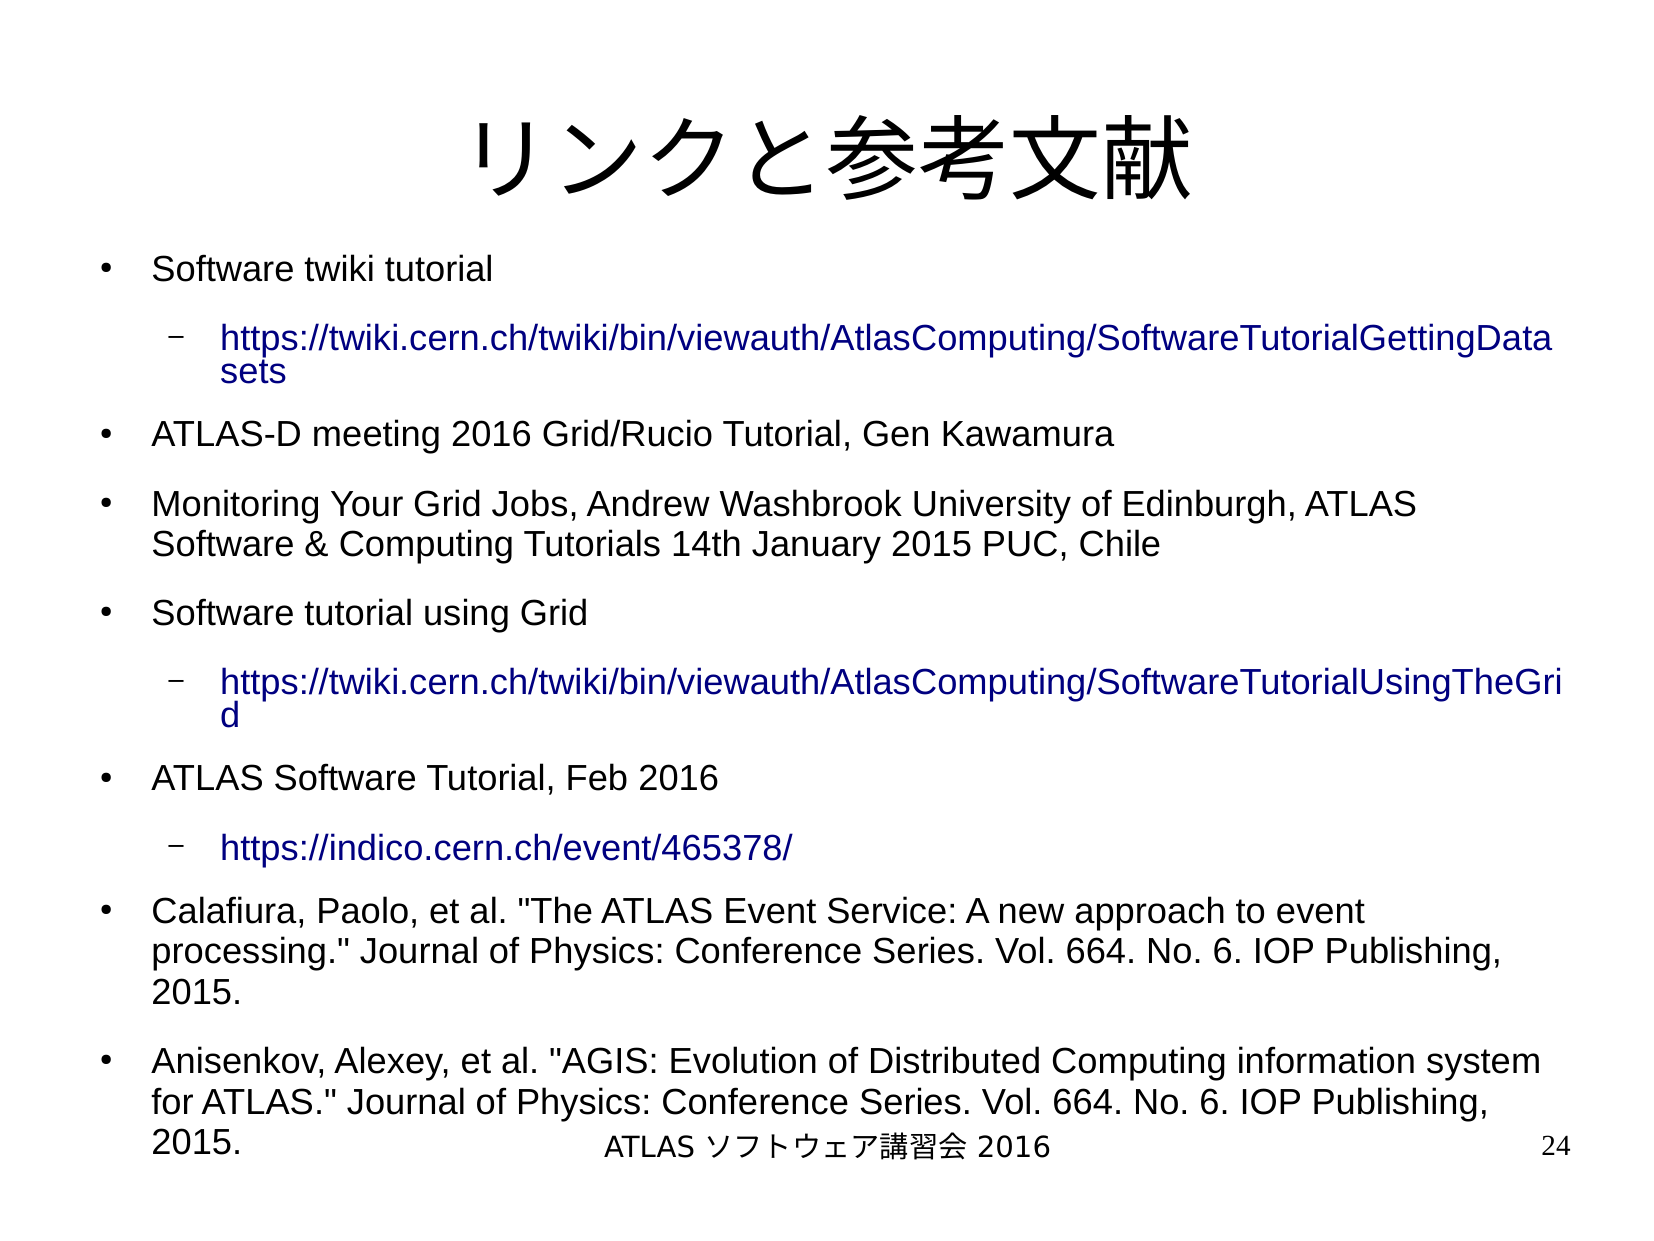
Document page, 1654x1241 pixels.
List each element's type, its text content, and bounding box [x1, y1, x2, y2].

list Software twiki tutorial https://twiki.cern.ch/twiki/bin/viewauth/AtlasComputing/SoftwareTutorialGettingDatasets ATLAS-D meeting 2016 Grid/Rucio Tutorial, Gen Kawamura Monitoring Your Grid Jobs, Andrew Washbrook University of Edinburgh, ATLAS Software & Computing Tutorials 14th January 2015 PUC, Chile Software tutorial using Grid https://twiki.cern.ch/twiki/bin/viewauth/AtlasComputing/SoftwareTutorialUsingTheGrid ATLAS Software Tutorial, Feb 2016 https://indico.cern.ch/event/465378/ Calafiura, Paolo, et al. "The ATLAS Event Service: A new approach to event processing." Journal of Physics: Conference Series. Vol. 664. No. 6. IOP Publishing, 2015. Anisenkov, Alexey, et al. "AGIS: Evolution of Distributed Computing information system for ATLAS." Journal of Physics: Conference Series. Vol. 664. No. 6. IOP Publishing, 2015. [82, 248, 1571, 1099]
title リンクと参考文献 [82, 49, 1571, 248]
